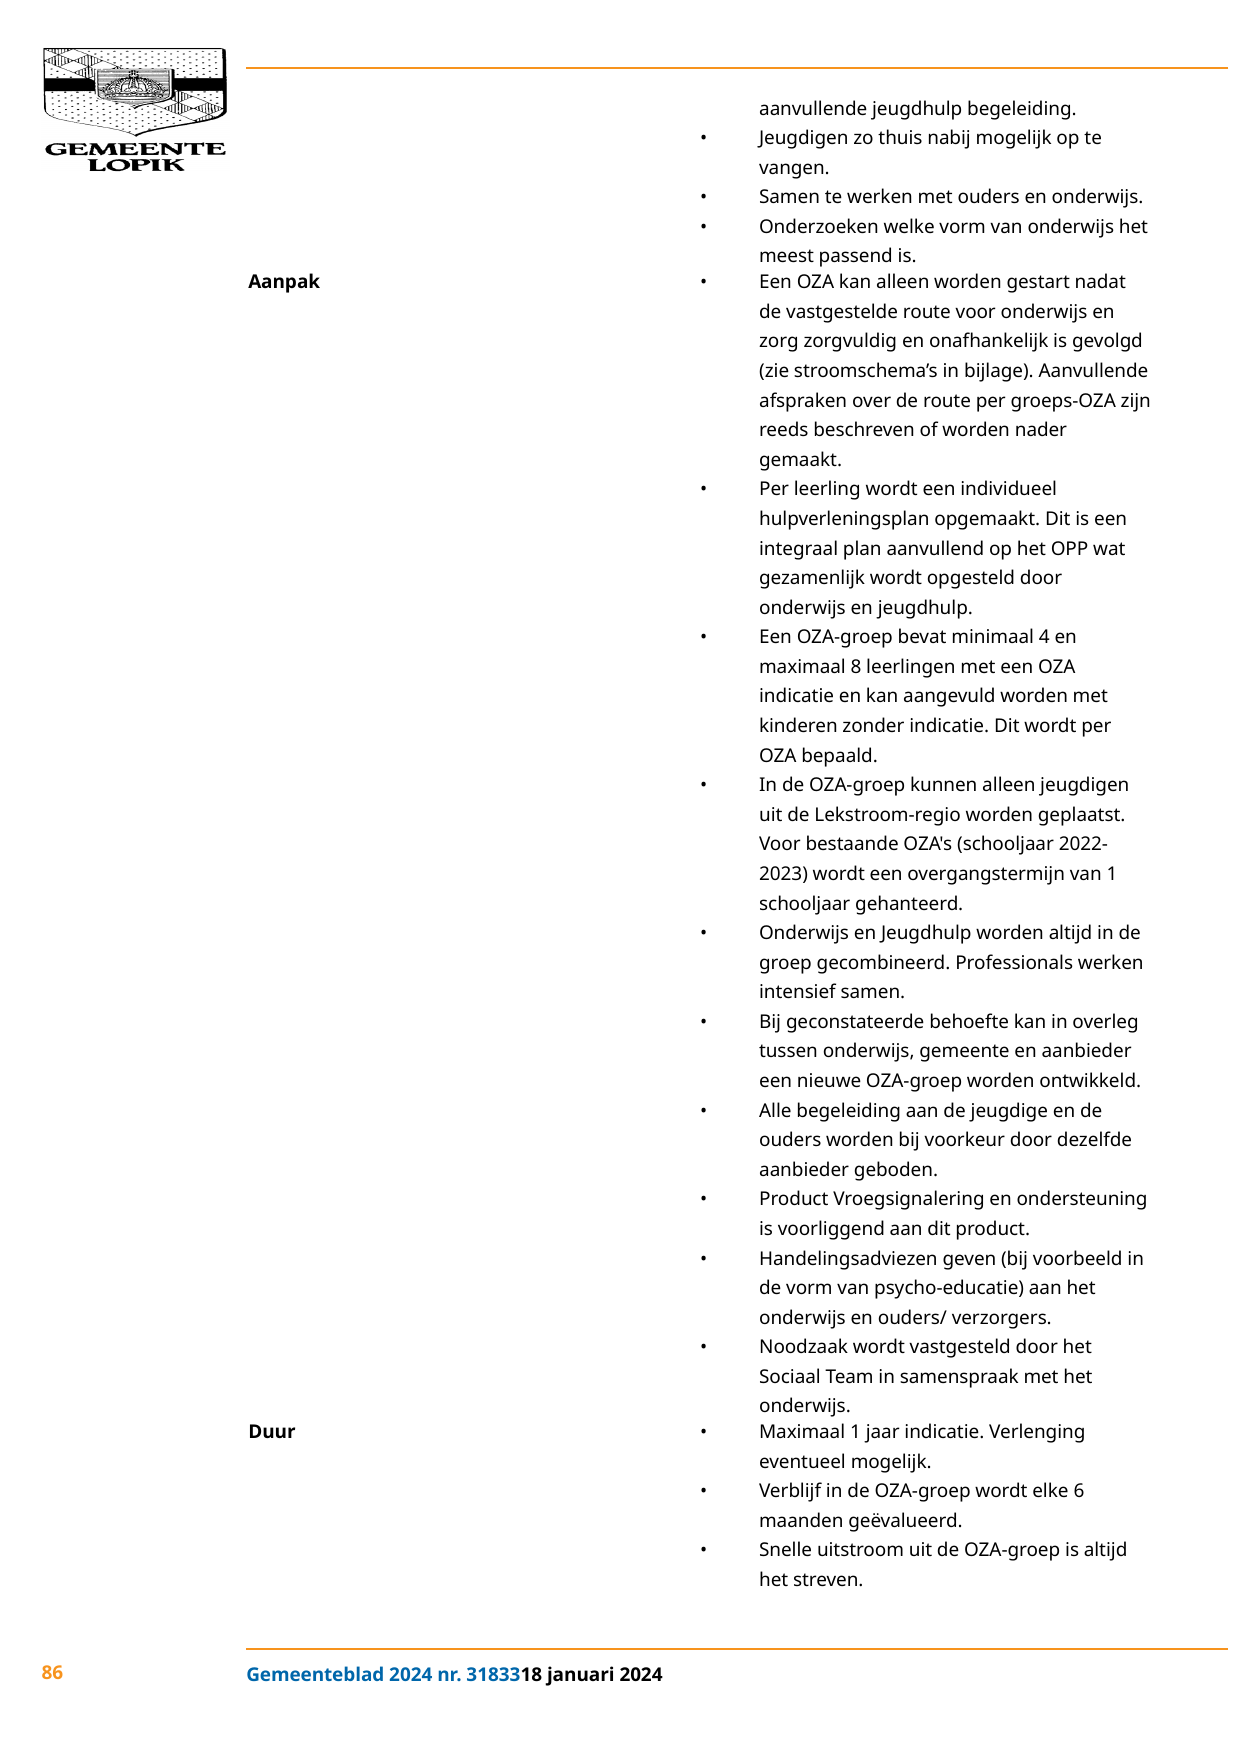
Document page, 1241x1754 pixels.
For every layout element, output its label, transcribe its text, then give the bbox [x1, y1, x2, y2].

table_cell aanvullende jeugdhulp begeleiding. Jeugdigen zo thuis nabij mogelijk op te vangen. Samen te werken met ouders en onderwijs. Onderzoeken welke vorm van onderwijs het meest passend is. [700, 95, 1152, 268]
table_cell Maximaal 1 jaar indicatie. Verlenging eventueel mogelijk. Verblijf in de OZA-groep wordt elke 6 maanden geëvalueerd. Snelle uitstroom uit de OZA-groep is altijd het streven. [700, 1418, 1152, 1592]
table_cell Aanpak [248, 269, 700, 1418]
picture [41, 47, 231, 172]
table_cell [248, 95, 700, 268]
table_cell Een OZA kan alleen worden gestart nadat de vastgestelde route voor onderwijs en zorg zorgvuldig en onafhankelijk is gevolgd (zie stroomschema’s in bijlage). Aanvullende afspraken over de route per groeps-OZA zijn reeds beschreven of worden nader gemaakt. Per leerling wordt een individueel hulpverleningsplan opgemaakt. Dit is een integraal plan aanvullend op het OPP wat gezamenlijk wordt opgesteld door onderwijs en jeugdhulp. Een OZA-groep bevat minimaal 4 en maximaal 8 leerlingen met een OZA indicatie en kan aangevuld worden met kinderen zonder indicatie. Dit wordt per OZA bepaald. In de OZA-groep kunnen alleen jeugdigen uit de Lekstroom-regio worden geplaatst. Voor bestaande OZA's (schooljaar 2022-2023) wordt een overgangstermijn van 1 schooljaar gehanteerd. Onderwijs en Jeugdhulp worden altijd in de groep gecombineerd. Professionals werken intensief samen. Bij geconstateerde behoefte kan in overleg tussen onderwijs, gemeente en aanbieder een nieuwe OZA-groep worden ontwikkeld. Alle begeleiding aan de jeugdige en de ouders worden bij voorkeur door dezelfde aanbieder geboden. Product Vroegsignalering en ondersteuning is voorliggend aan dit product. Handelingsadviezen geven (bij voorbeeld in de vorm van psycho-educatie) aan het onderwijs en ouders/ verzorgers. Noodzaak wordt vastgesteld door het Sociaal Team in samenspraak met het onderwijs. [700, 269, 1152, 1418]
table_cell Duur [248, 1418, 700, 1592]
